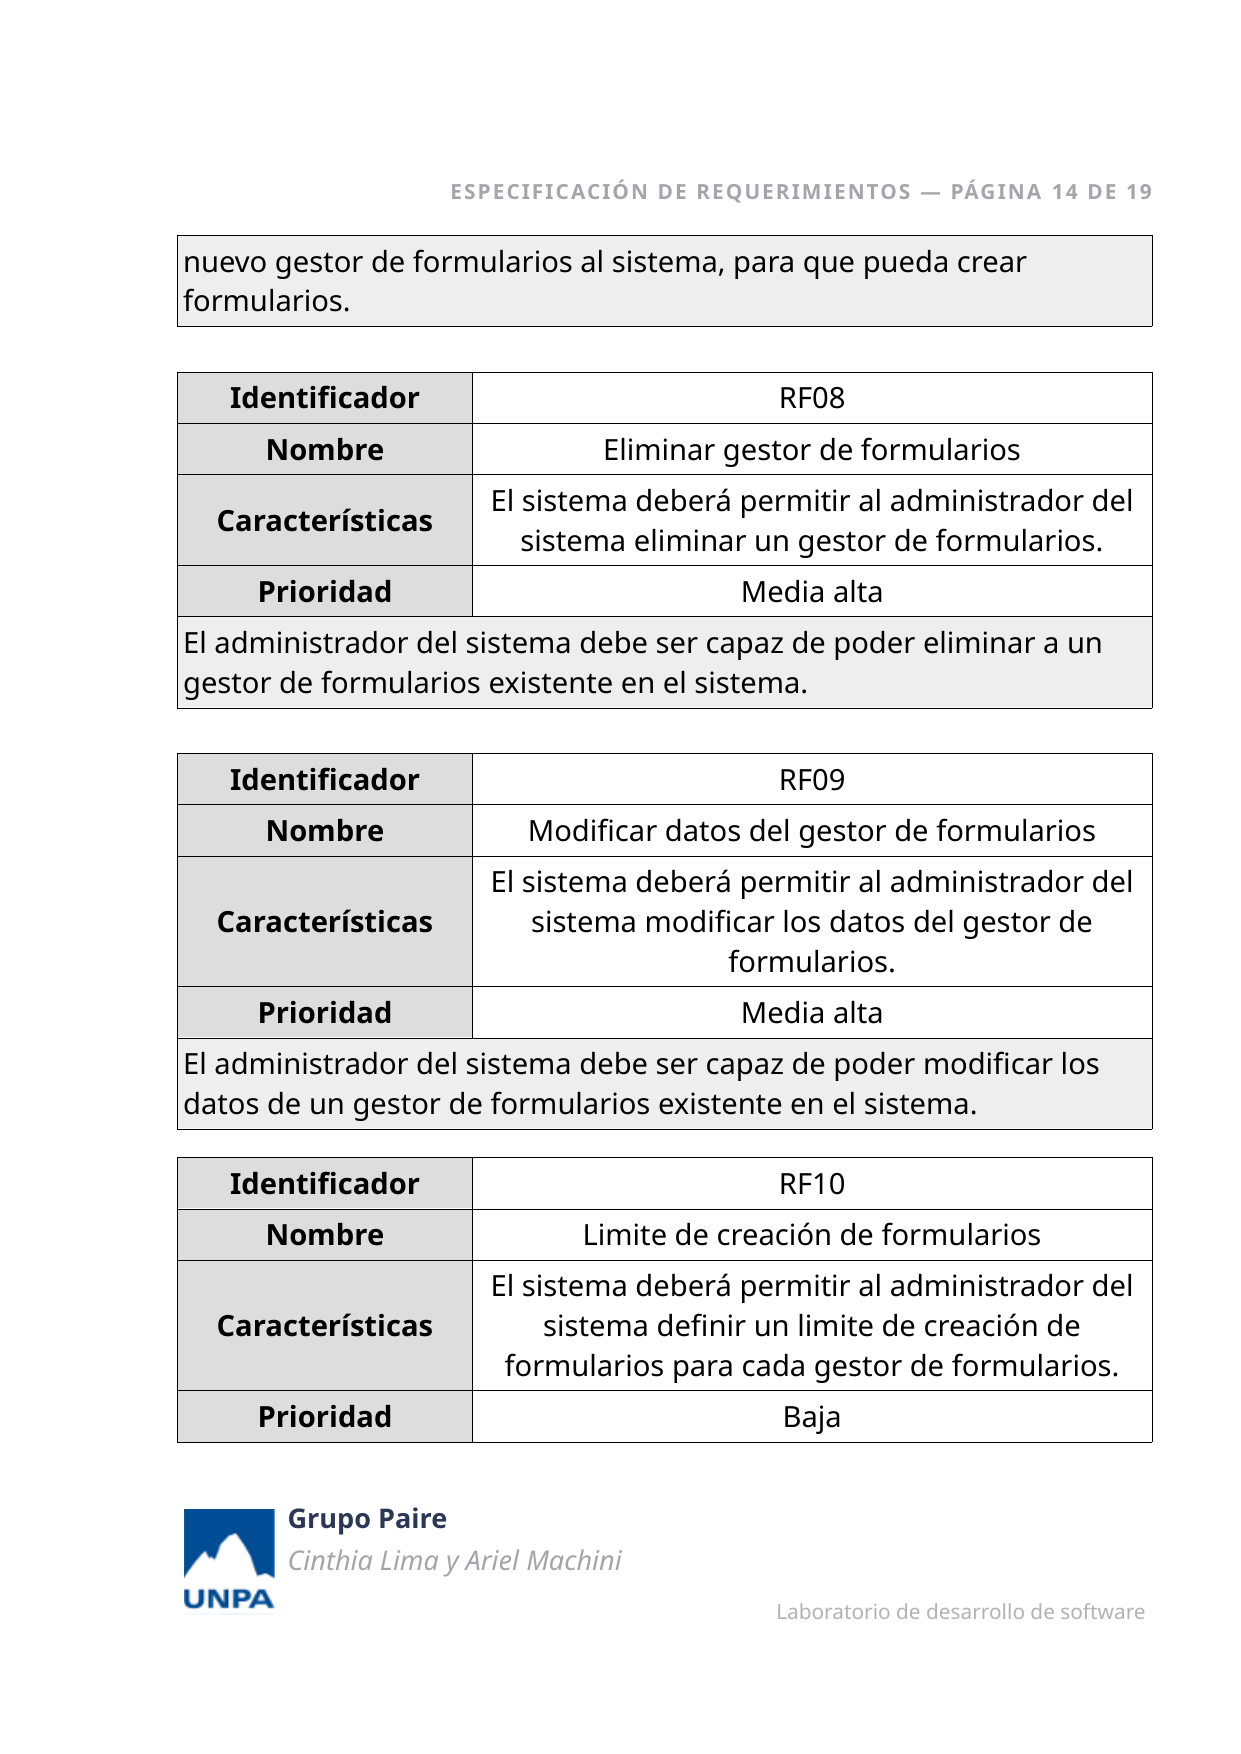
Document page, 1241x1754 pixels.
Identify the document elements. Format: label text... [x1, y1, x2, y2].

table_cell Media alta [473, 566, 1152, 616]
picture [184, 1509, 275, 1615]
table_cell El sistema deberá permitir al administrador del sistema definir un limite de creación de formularios para cada gestor de formularios. [473, 1261, 1152, 1390]
table_cell Características [178, 475, 472, 565]
table_cell Eliminar gestor de formularios [473, 424, 1152, 474]
table_cell Prioridad [178, 566, 472, 616]
table_header Identificador [178, 754, 472, 804]
table_header Identificador [178, 1158, 472, 1208]
table_cell Características [178, 857, 472, 986]
table_header RF09 [473, 754, 1152, 804]
table_cell Prioridad [178, 987, 472, 1037]
table_cell Nombre [178, 1210, 472, 1260]
table_header Identificador [178, 373, 472, 423]
table_cell Nombre [178, 805, 472, 856]
table_cell Nombre [178, 424, 472, 474]
table_cell Media alta [473, 987, 1152, 1037]
table_header RF10 [473, 1158, 1152, 1208]
table_cell Baja [473, 1391, 1152, 1442]
table_cell El administrador del sistema debe ser capaz de poder modificar los datos de un gestor de formularios existente en el sistema. [178, 1039, 1152, 1128]
table_cell El administrador del sistema debe ser capaz de poder eliminar a un gestor de formularios existente en el sistema. [178, 617, 1152, 707]
table_cell Prioridad [178, 1391, 472, 1442]
table_cell Características [178, 1261, 472, 1390]
table_cell Modificar datos del gestor de formularios [473, 805, 1152, 856]
table_header RF08 [473, 373, 1152, 423]
table_cell nuevo gestor de formularios al sistema, para que pueda crear formularios. [178, 236, 1152, 326]
table_cell Limite de creación de formularios [473, 1210, 1152, 1260]
table_cell El sistema deberá permitir al administrador del sistema modificar los datos del gestor de formularios. [473, 857, 1152, 986]
table_cell El sistema deberá permitir al administrador del sistema eliminar un gestor de formularios. [473, 475, 1152, 565]
